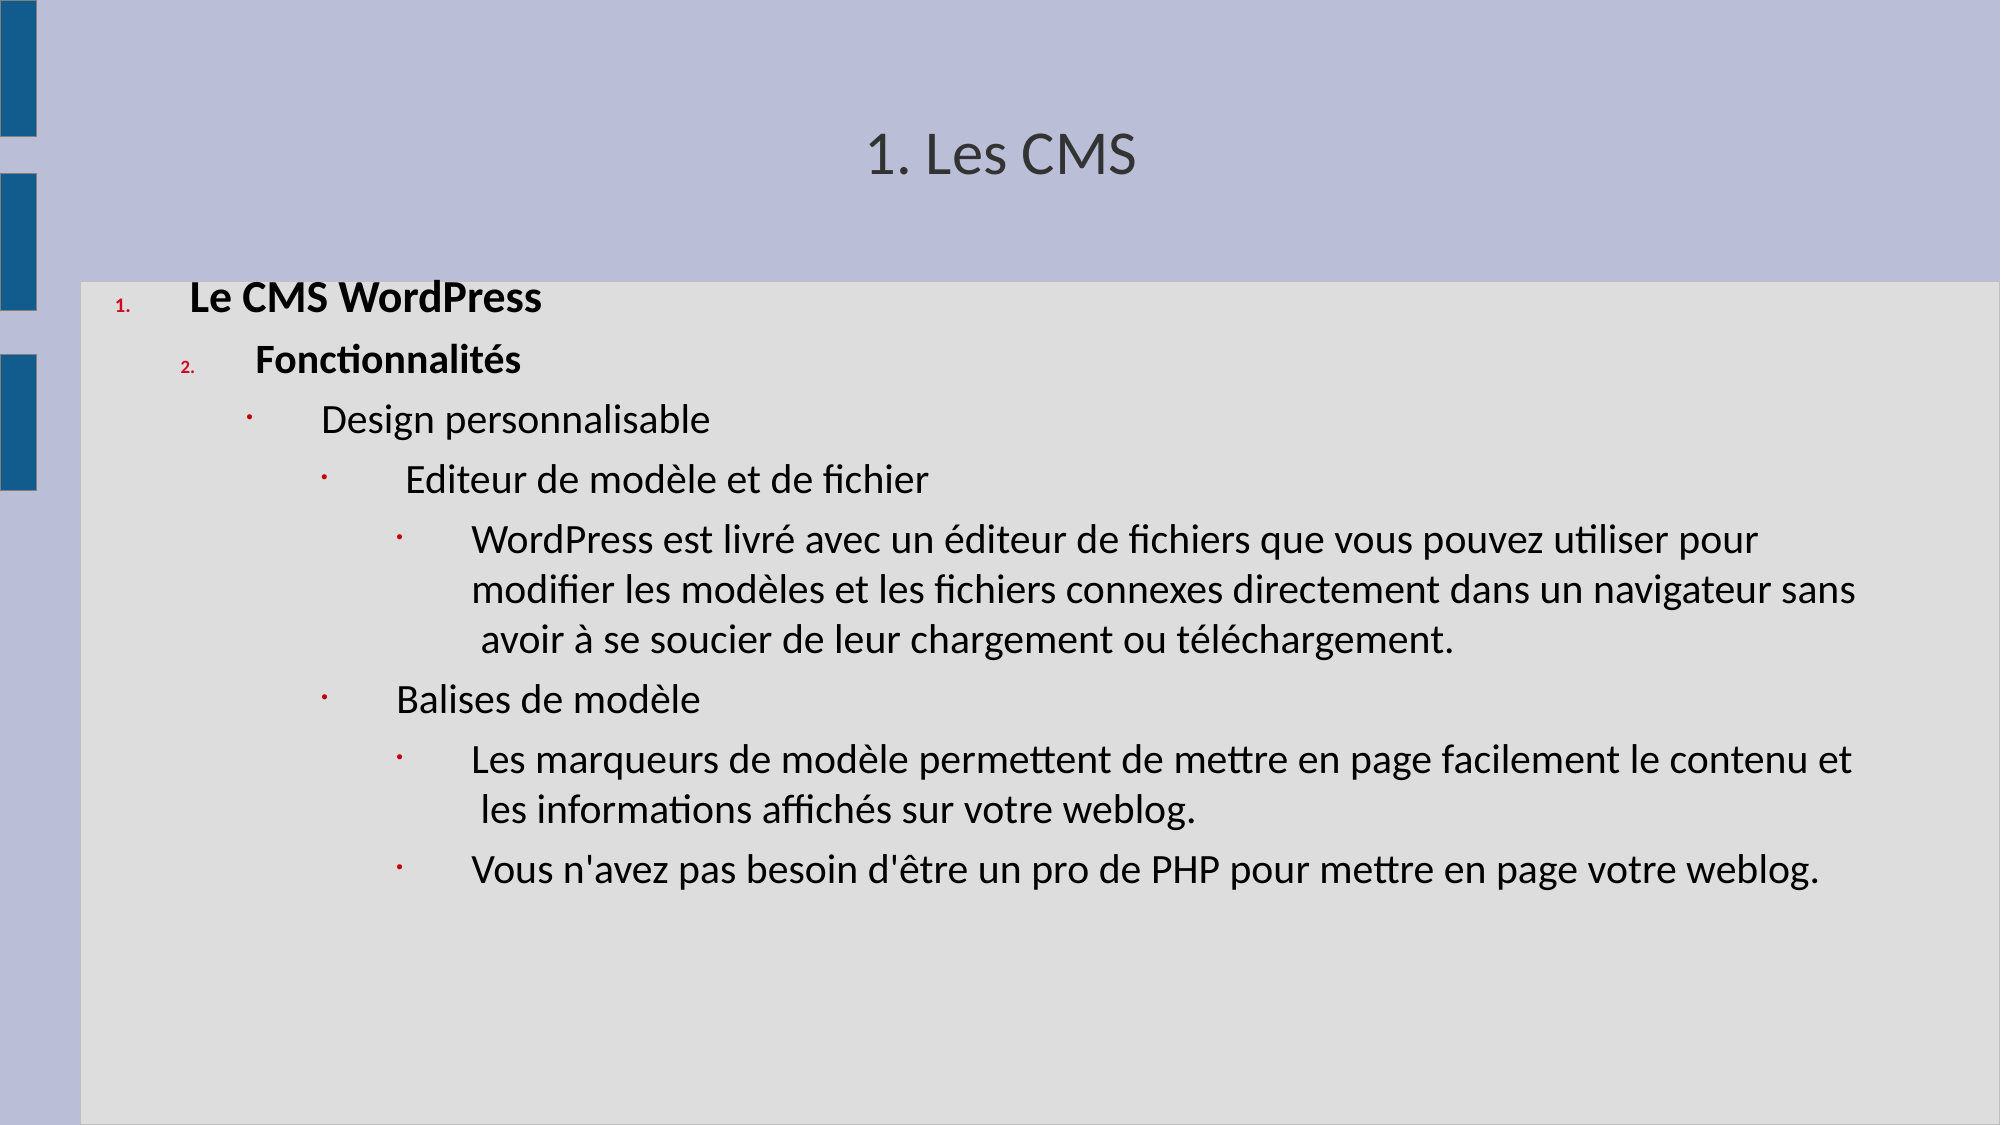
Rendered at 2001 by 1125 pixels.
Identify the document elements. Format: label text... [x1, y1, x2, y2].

title 1. Les CMS [859, 109, 1141, 254]
text_box Le CMS WordPress Fonctionnalités Design personnalisable Editeur de modèle et de fichier WordPress est livré avec un éditeur de fichiers que vous pouvez utiliser pour modifier les modèles et les fichiers connexes directement dans un navigateur sans avoir à se soucier de leur chargement ou téléchargement. Balises de modèle Les marqueurs de modèle permettent de mettre en page facilement le contenu et les informations affichés sur votre weblog. Vous n'avez pas besoin d'être un pro de PHP pour mettre en page votre weblog. [112, 254, 1860, 893]
